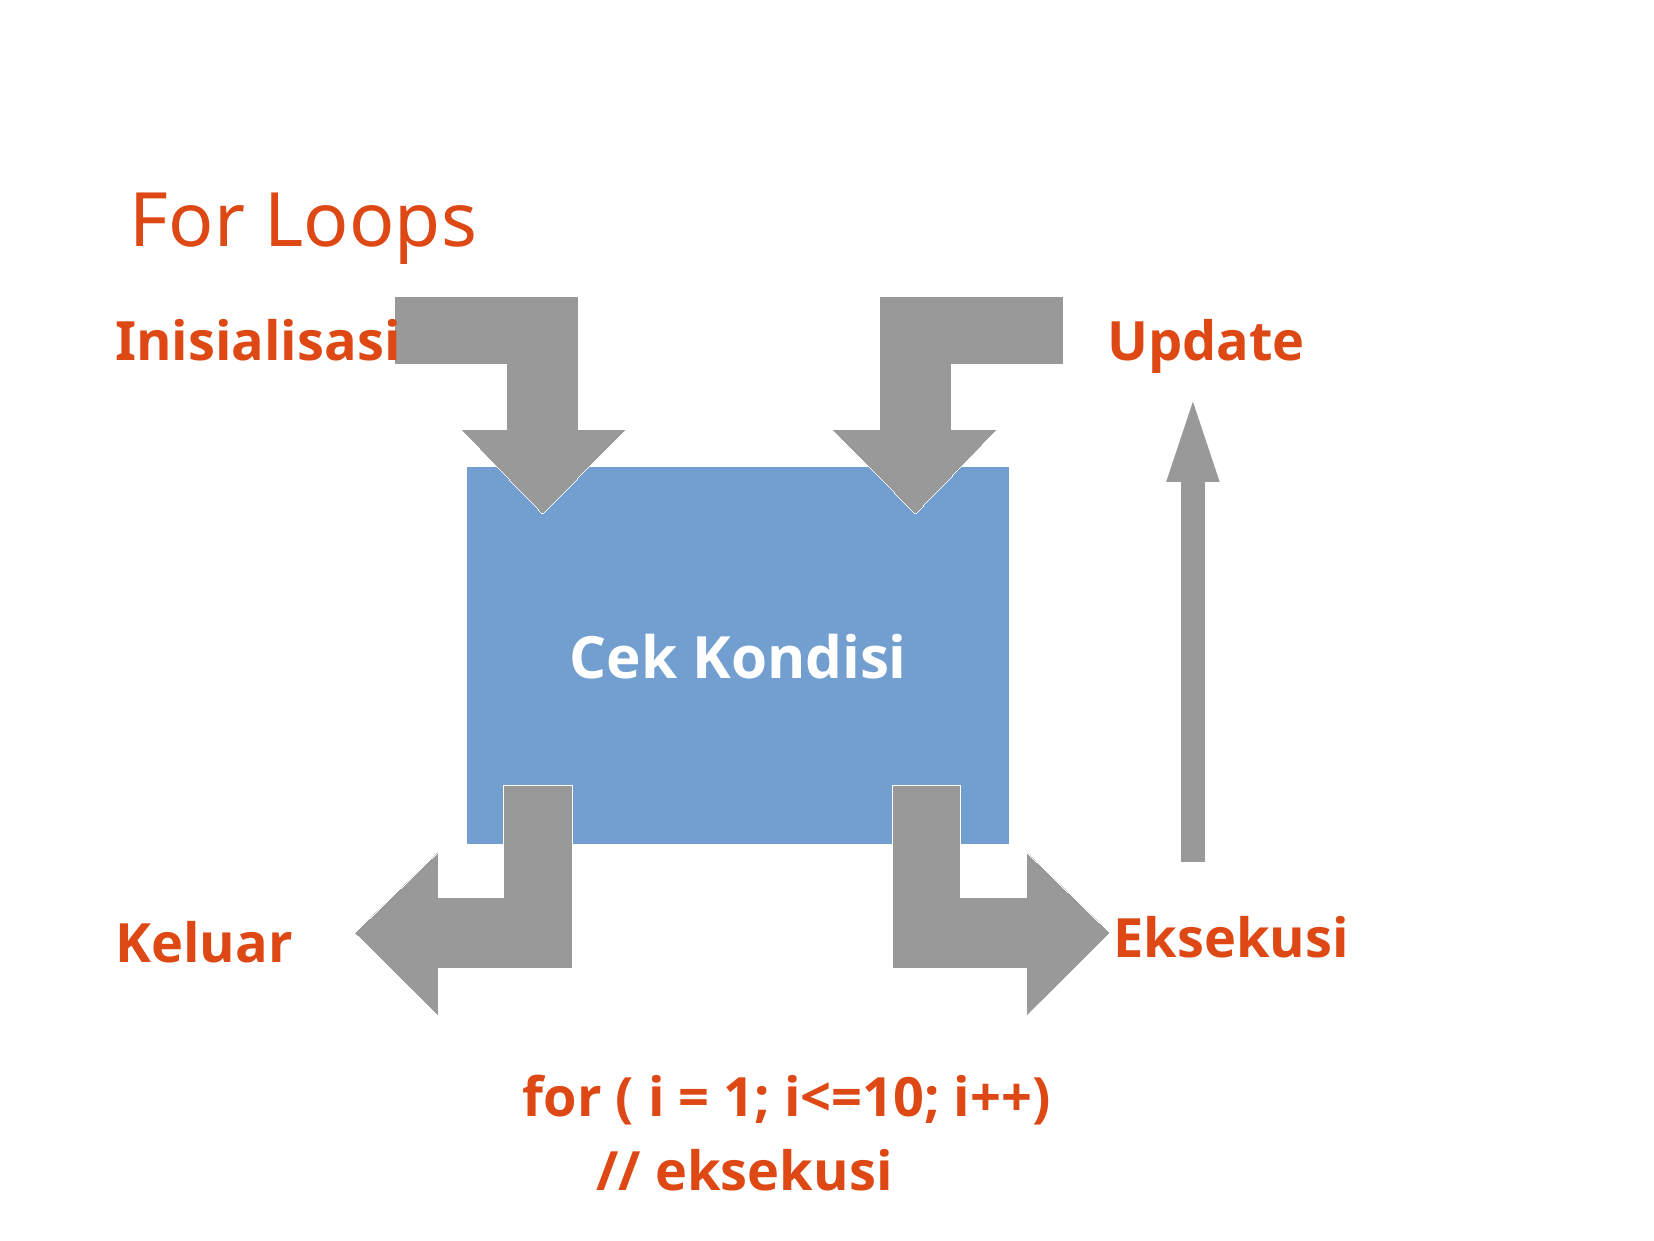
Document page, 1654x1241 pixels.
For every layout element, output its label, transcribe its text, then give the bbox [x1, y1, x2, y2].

text_box [832, 296, 1064, 514]
text_box [443, 785, 573, 969]
text_box Keluar [100, 897, 443, 974]
text_box [443, 296, 626, 514]
text_box [391, 851, 439, 897]
text_box [396, 974, 439, 1016]
text_box Cek Kondisi [466, 466, 1010, 845]
text_box [892, 785, 1098, 1016]
text_box Inisialisasi [100, 295, 443, 372]
title For Loops [129, 153, 1518, 281]
text_box Eksekusi [1098, 891, 1441, 968]
text_box for ( i = 1; i<=10; i++) // eksekusi [507, 1051, 1134, 1189]
text_box Update [1092, 295, 1436, 372]
